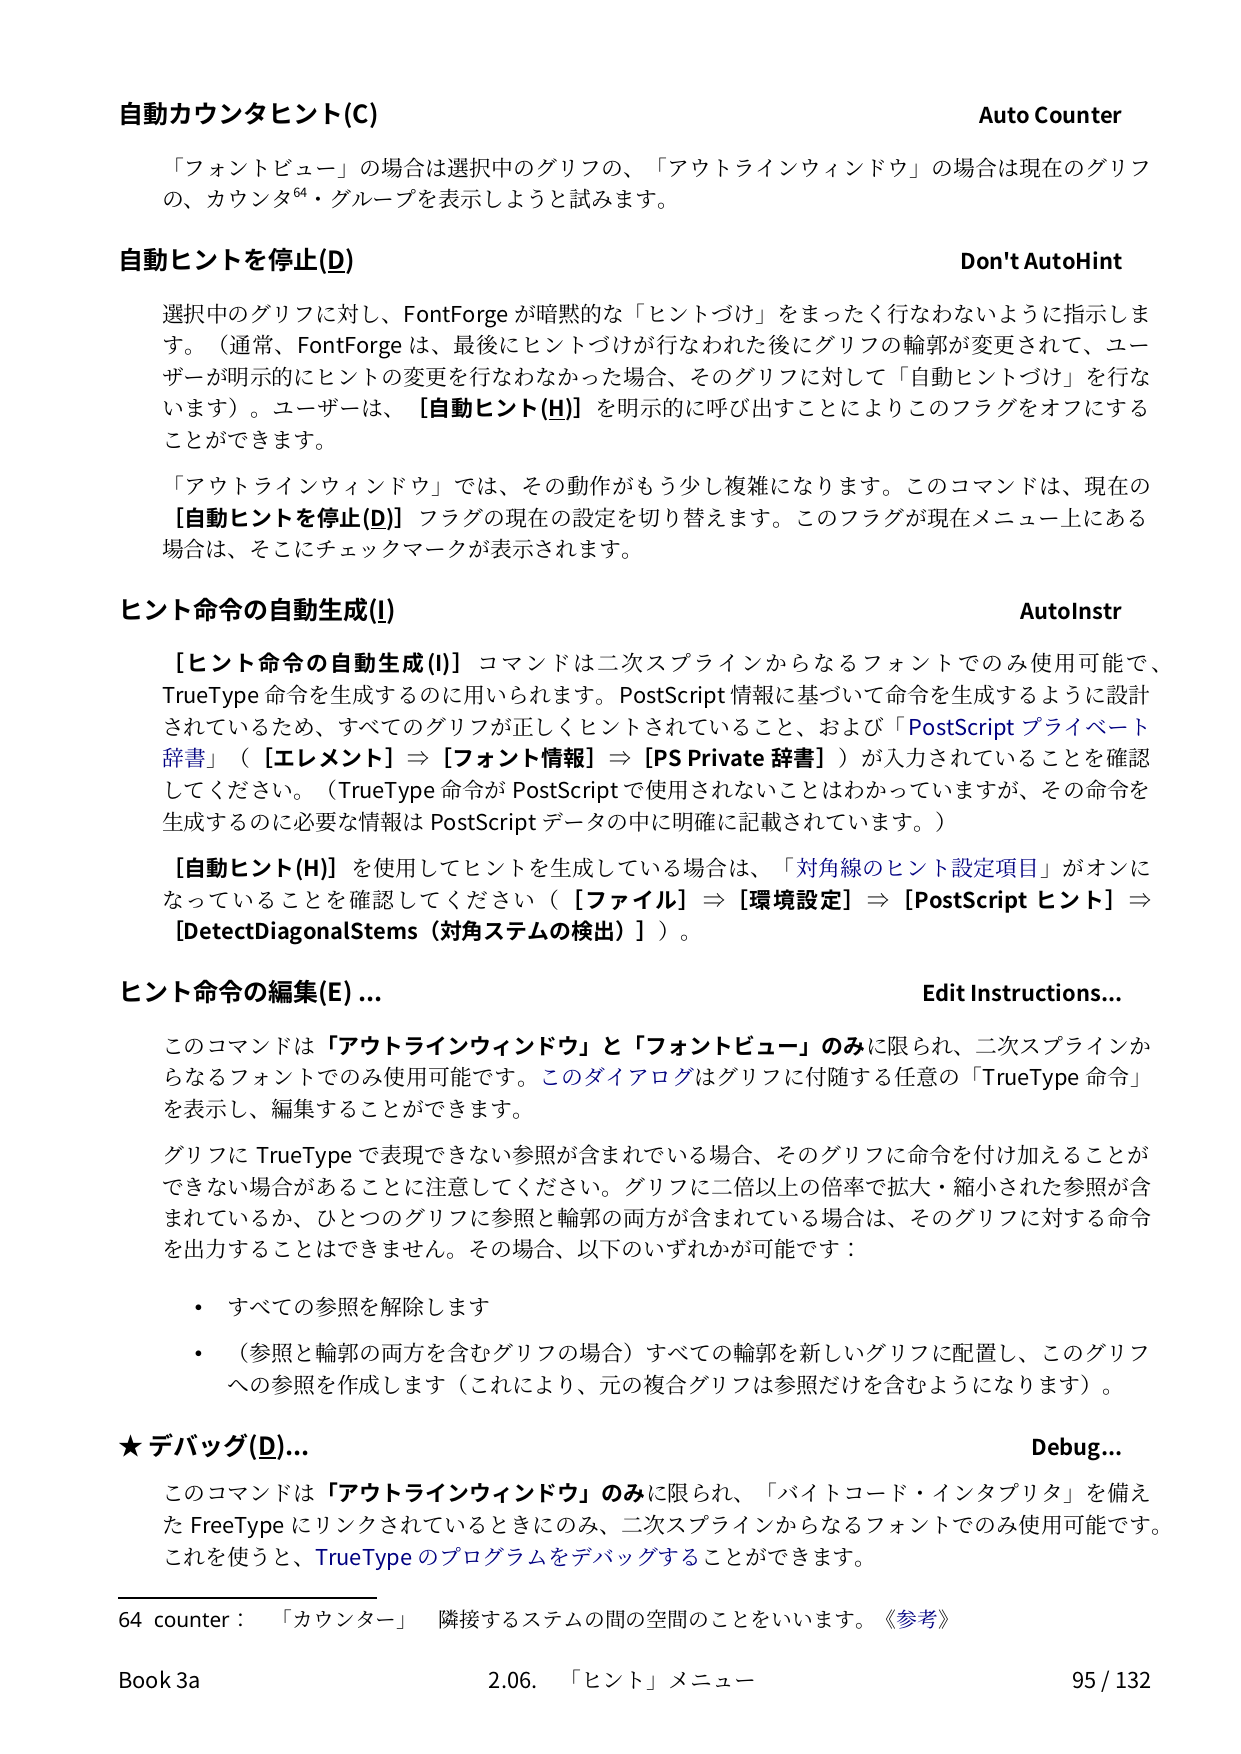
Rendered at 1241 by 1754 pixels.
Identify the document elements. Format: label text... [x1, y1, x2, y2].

text ヒント命令の編集(E) ... Edit Instructions... [106, 966, 1163, 1014]
list すべての参照を解除します [183, 1284, 1163, 1322]
list （参照と輪郭の両方を含むグリフの場合）すべての輪郭を新しいグリフに配置し、このグリフへの参照を作成します（これにより、元の複合グリフは参照だけを含むようになります）。 [183, 1331, 1163, 1405]
text 選択中のグリフに対し、FontForge が暗黙的な「ヒントづけ」をまったく行なわないように指示します。（通常、FontForge は、最後にヒントづけが行なわれた後にグリフの輪郭が変更されて、ユーザーが明示的にヒントの変更を行なわなかった場合、そのグリフに対して「自動ヒントづけ」を行ないます）。ユーザーは、［自動ヒント(H)］を明示的に呼び出すことによりこのフラグをオフにすることができます。 [150, 291, 1163, 454]
text グリフに TrueType で表現できない参照が含まれでいる場合、そのグリフに命令を付け加えることができない場合があることに注意してください。グリフに二倍以上の倍率で拡大・縮小された参照が含まれているか、ひとつのグリフに参照と輪郭の両方が含まれている場合は、そのグリフに対する命令を出力することはできません。その場合、以下のいずれかが可能です： [150, 1132, 1163, 1270]
text ★ デバッグ(D)... Debug... [106, 1420, 1163, 1468]
text 「フォントビュー」の場合は選択中のグリフの、「アウトラインウィンドウ」の場合は現在のグリフの、カウンタ・グループを表示しようと試みます。 [150, 145, 1163, 220]
text ［ヒント命令の自動生成(I)］コマンドは二次スプラインからなるフォントでのみ使用可能で、TrueType 命令を生成するのに用いられます。PostScript 情報に基づいて命令を生成するように設計されているため、すべてのグリフが正しくヒントされていること、および「PostScript プライベート辞書」（［エレメント］⇒［フォント情報］⇒［PS Private 辞書］）が入力されていることを確認してください。（TrueType 命令が PostScript で使用されないことはわかっていますが、その命令を生成するのに必要な情報は PostScript データの中に明確に記載されています。） [150, 640, 1163, 836]
text 自動カウンタヒント(C) Auto Counter [106, 88, 1163, 137]
text 「アウトラインウィンドウ」では、その動作がもう少し複雑になります。このコマンドは、現在の ［自動ヒントを停止(D)］フラグの現在の設定を切り替えます。このフラグが現在メニュー上にある場合は、そこにチェックマークが表示されます。 [150, 463, 1163, 569]
text 自動ヒントを停止(D) Don't AutoHint [106, 234, 1163, 282]
list このコマンドは「アウトラインウィンドウ」のみに限られ、「バイトコード・インタプリタ」を備えた FreeType にリンクされているときにのみ、二次スプラインからなるフォントでのみ使用可能です。これを使うと、TrueType のプログラムをデバッグすることができます。 [162, 1476, 1152, 1571]
text ［自動ヒント(H)］を使用してヒントを生成している場合は、「対角線のヒント設定項目」がオンになっていることを確認してください（［ファイル］⇒［環境設定］⇒［PostScript ヒント］⇒［DetectDiagonalStems（対角ステムの検出）］）。 [150, 845, 1163, 952]
text counter： 「カウンター」 隣接するステムの間の空間のことをいいます。《参考》 [118, 1604, 1152, 1634]
text ヒント命令の自動生成(I) AutoInstr [106, 584, 1163, 632]
text このコマンドは「アウトラインウィンドウ」と「フォントビュー」のみに限られ、二次スプラインからなるフォントでのみ使用可能です。このダイアログはグリフに付随する任意の「TrueType 命令」を表示し、編集することができます。 [150, 1023, 1163, 1123]
